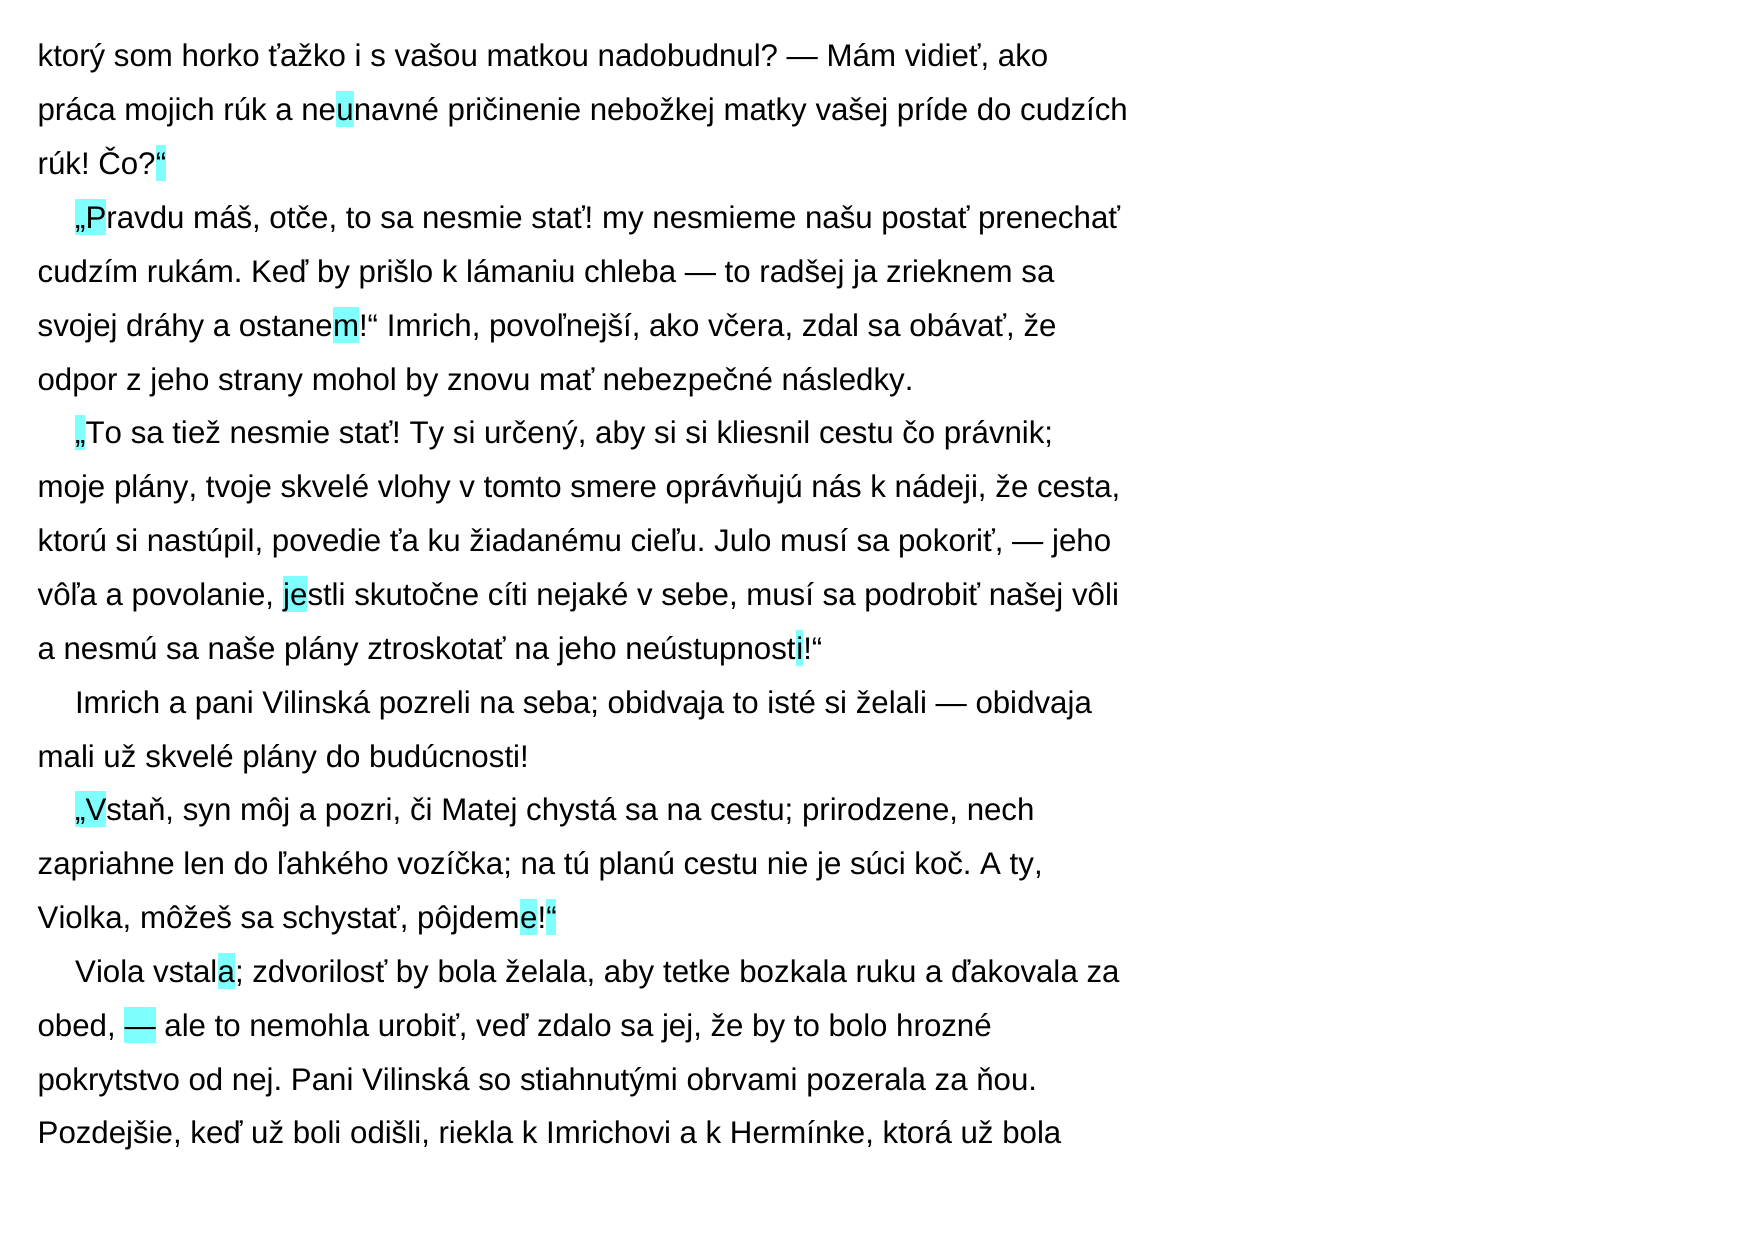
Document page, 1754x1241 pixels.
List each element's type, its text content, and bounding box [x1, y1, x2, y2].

text „Vstaň, syn môj a pozri, či Matej chystá sa na cestu; prirodzene, nech zapriahne len do ľahkého vozíčka; na tú planú cestu nie je súci koč. A ty, Violka, môžeš sa schystať, pôjdeme!“ [37, 791, 1130, 935]
text „Pravdu máš, otče, to sa nesmie stať! my nesmieme našu postať prenechať cudzím rukám. Keď by prišlo k lámaniu chleba — to radšej ja zrieknem sa svojej dráhy a ostanem!“ Imrich, povoľnejší, ako včera, zdal sa obávať, že odpor z jeho strany mohol by znovu mať nebezpečné následky. [37, 199, 1130, 397]
text „To sa tiež nesmie stať! Ty si určený, aby si si kliesnil cestu čo právnik; moje plány, tvoje skvelé vlohy v tomto smere oprávňujú nás k nádeji, že cesta, ktorú si nastúpil, povedie ťa ku žiadanému cieľu. Julo musí sa pokoriť, — jeho vôľa a povolanie, jestli skutočne cíti nejaké v sebe, musí sa podrobiť našej vôli a nesmú sa naše plány ztroskotať na jeho neústupnosti!“ [37, 414, 1130, 666]
text ktorý som horko ťažko i s vašou matkou nadobudnul? — Mám vidieť, ako práca mojich rúk a neunavné pričinenie nebožkej matky vašej príde do cudzích rúk! Čo?“ [37, 37, 1130, 181]
text Imrich a pani Vilinská pozreli na seba; obidvaja to isté si želali — obidvaja mali už skvelé plány do budúcnosti! [37, 684, 1130, 773]
text Viola vstala; zdvorilosť by bola želala, aby tetke bozkala ruku a ďakovala za obed, — ale to nemohla urobiť, veď zdalo sa jej, že by to bolo hrozné pokrytstvo od nej. Pani Vilinská so stiahnutými obrvami pozerala za ňou. Pozdejšie, keď už boli odišli, riekla k Imrichovi a k Hermínke, ktorá už bola [37, 953, 1130, 1151]
